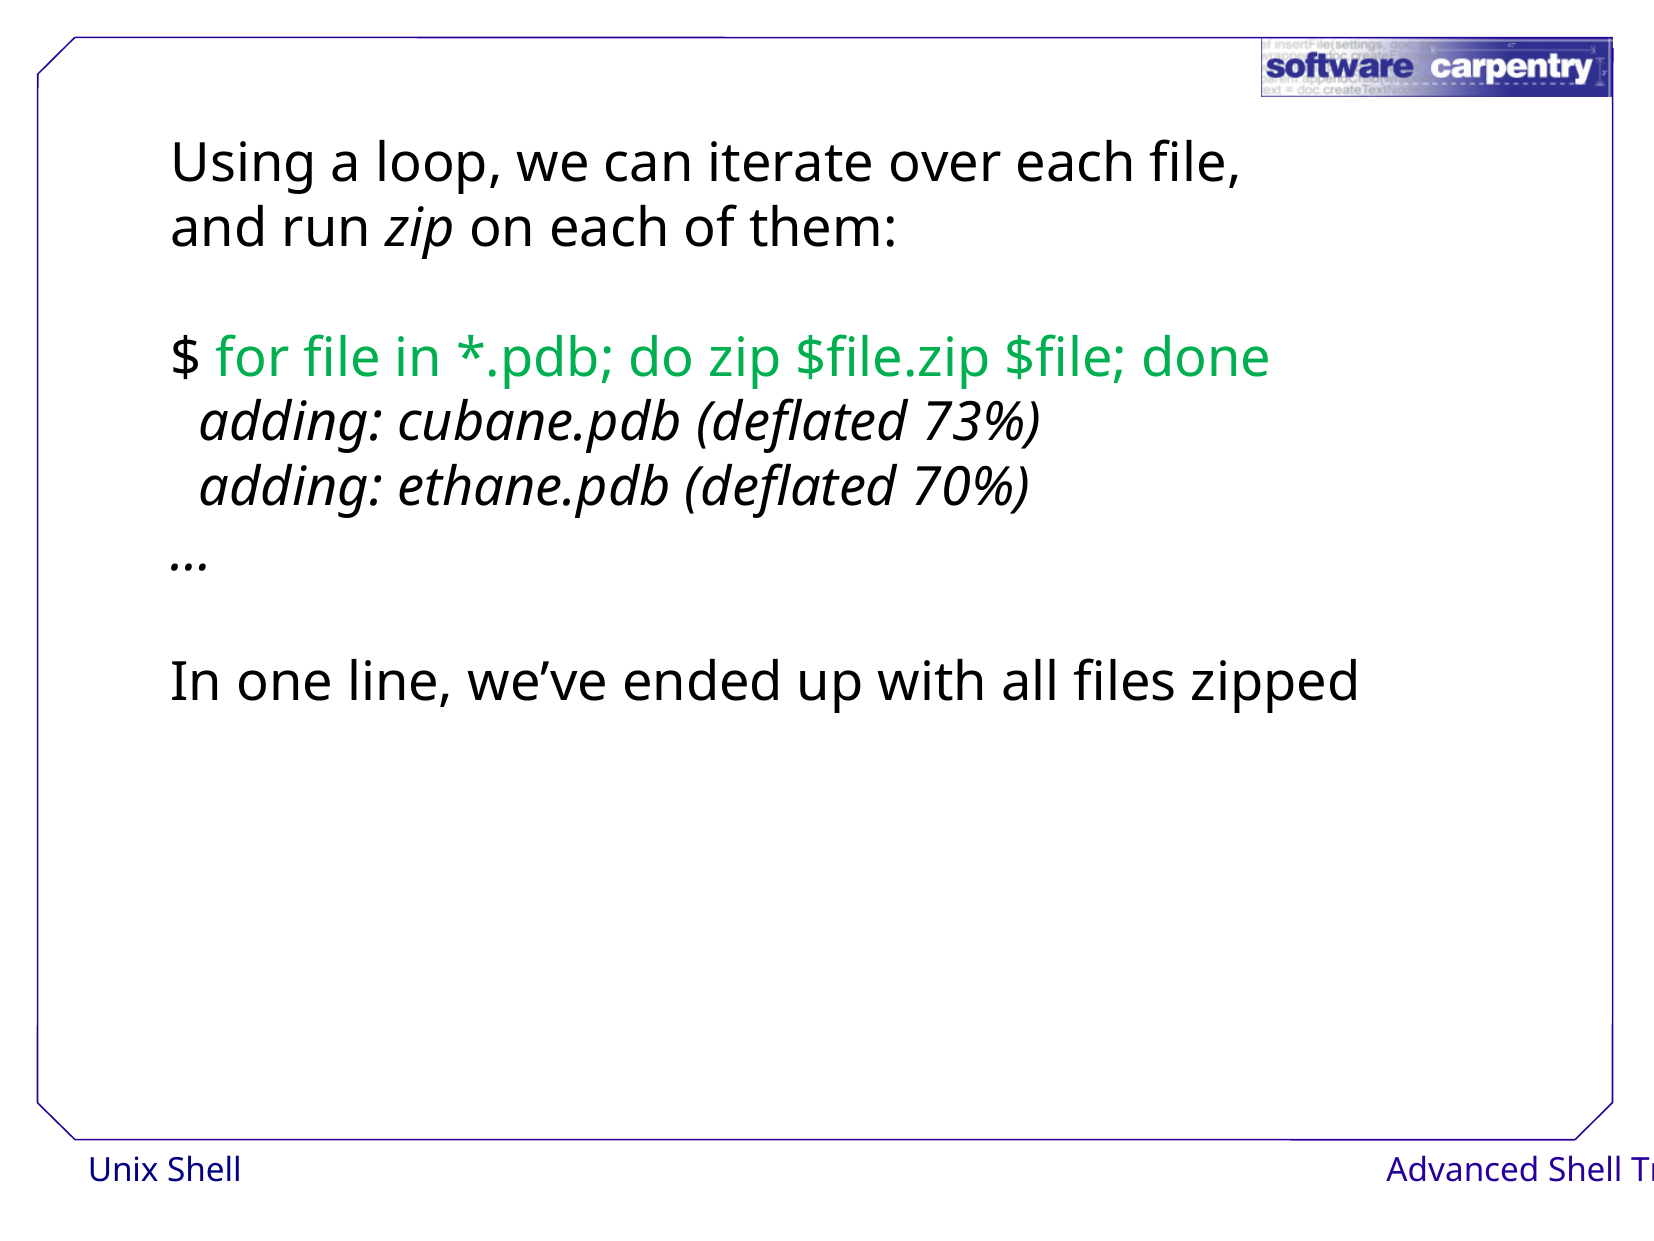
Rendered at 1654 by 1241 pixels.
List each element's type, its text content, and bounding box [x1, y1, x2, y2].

picture [1261, 39, 1613, 97]
text_box Using a loop, we can iterate over each file, and run zip on each of them: $ for file in *.pdb; do zip $file.zip $file; done adding: cubane.pdb (deflated 73%) adding: ethane.pdb (deflated 70%) … In one line, we’ve ended up with all files zipped [155, 119, 1546, 720]
